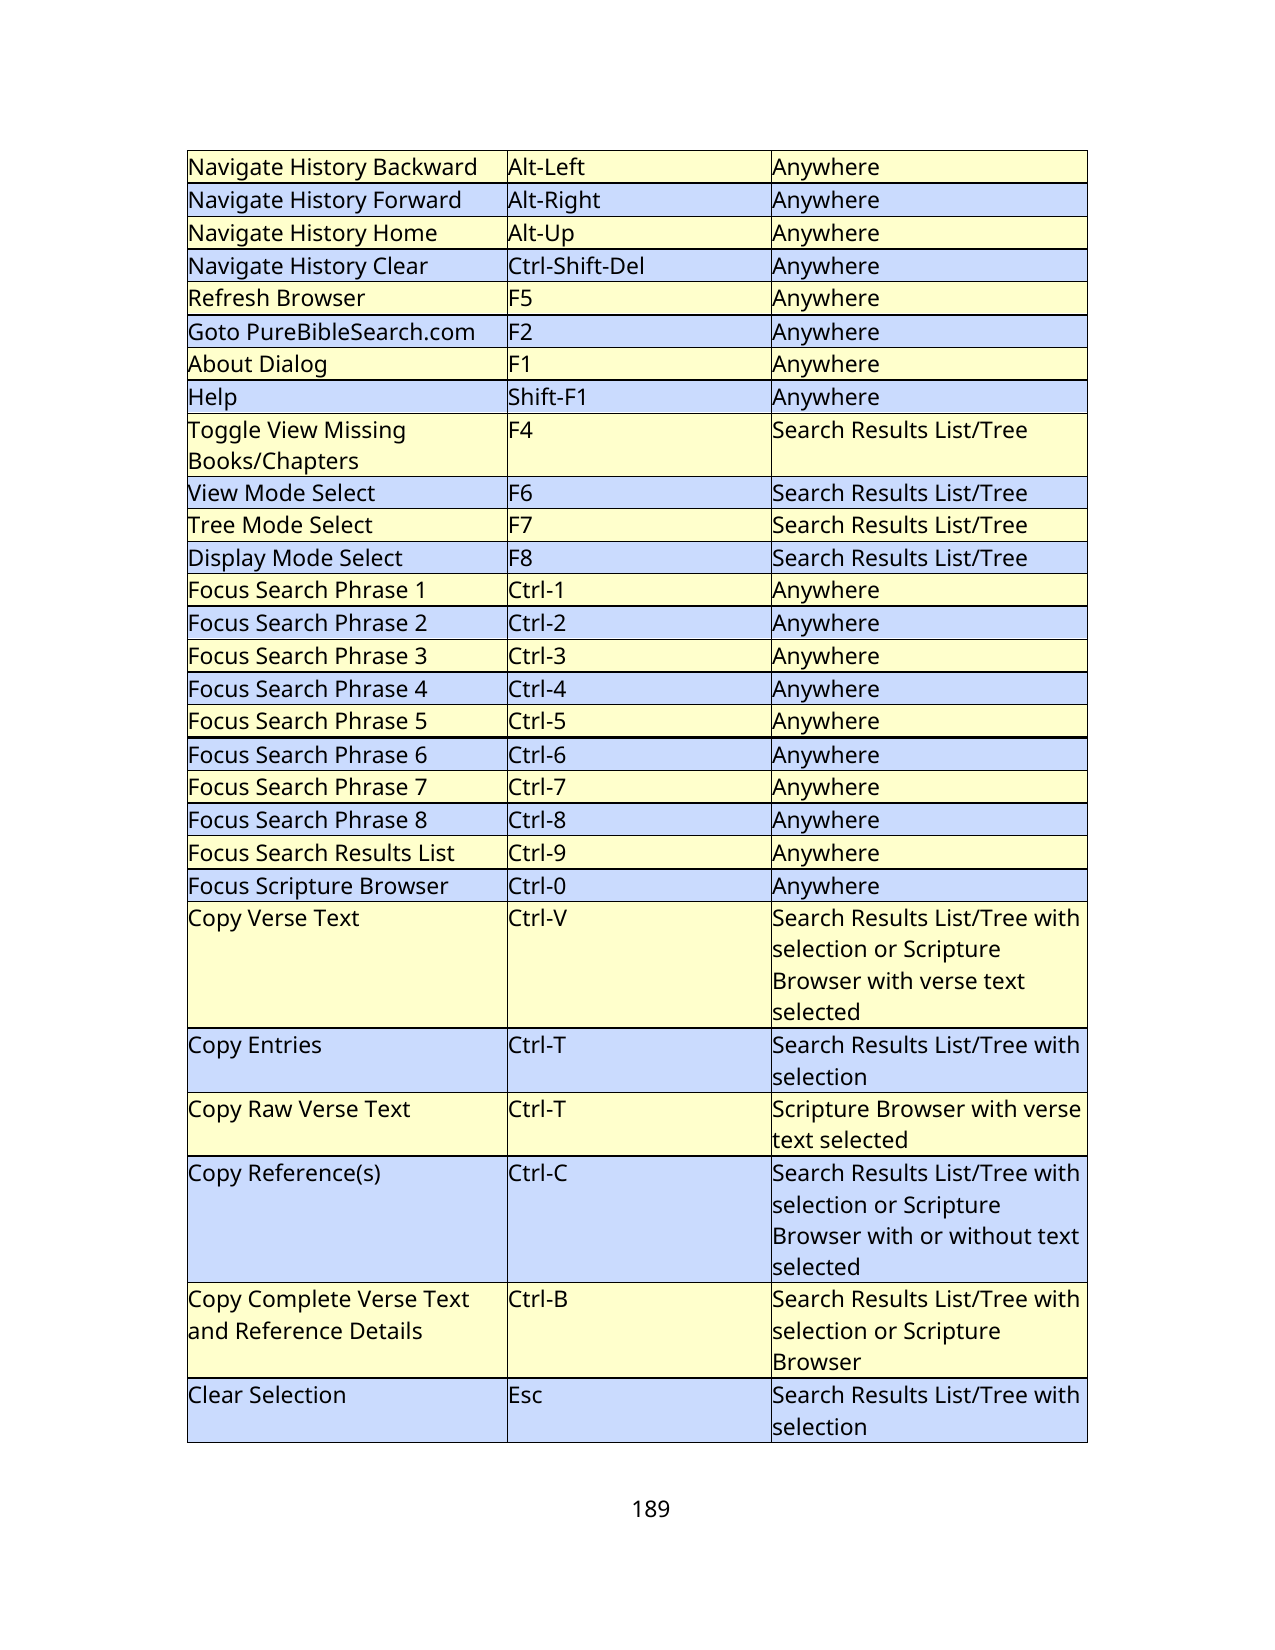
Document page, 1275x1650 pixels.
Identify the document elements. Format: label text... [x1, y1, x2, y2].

table_cell Clear Selection [188, 1379, 507, 1442]
table_cell Search Results List/Tree [772, 542, 1087, 573]
table_cell Anywhere [772, 673, 1087, 704]
table_cell Ctrl-C [508, 1157, 771, 1282]
table_cell Anywhere [772, 607, 1087, 638]
table_cell Search Results List/Tree with selection or Scripture Browser [772, 1283, 1087, 1377]
table_cell Ctrl-0 [508, 870, 771, 901]
table_cell Ctrl-7 [508, 771, 771, 802]
table_cell F7 [508, 509, 771, 541]
table_cell Alt-Left [508, 151, 771, 182]
table_cell Search Results List/Tree [772, 477, 1087, 508]
table_cell Ctrl-9 [508, 836, 771, 868]
table_cell Ctrl-T [508, 1093, 771, 1155]
table_cell Anywhere [772, 804, 1087, 835]
table_cell F5 [508, 282, 771, 313]
table_cell Search Results List/Tree with selection or Scripture Browser with verse text selected [772, 902, 1087, 1027]
table_cell Copy Verse Text [188, 902, 507, 1027]
table_cell Ctrl-1 [508, 574, 771, 605]
table_cell Focus Search Phrase 5 [188, 705, 507, 736]
table_cell Anywhere [772, 870, 1087, 901]
table_cell Toggle View Missing Books/Chapters [188, 414, 507, 476]
table_cell F4 [508, 414, 771, 476]
table_cell F6 [508, 477, 771, 508]
table_cell Anywhere [772, 574, 1087, 605]
table_cell Anywhere [772, 184, 1087, 216]
table_cell Search Results List/Tree with selection [772, 1379, 1087, 1442]
table_cell Search Results List/Tree [772, 509, 1087, 541]
table_cell Navigate History Clear [188, 250, 507, 281]
table_cell F8 [508, 542, 771, 573]
table_cell Alt-Up [508, 217, 771, 248]
table_cell Anywhere [772, 316, 1087, 347]
table_cell Focus Search Phrase 1 [188, 574, 507, 605]
table_cell Shift-F1 [508, 381, 771, 412]
table_cell Focus Search Results List [188, 836, 507, 868]
table_cell Ctrl-T [508, 1029, 771, 1092]
table_cell Focus Search Phrase 8 [188, 804, 507, 835]
table_cell Ctrl-6 [508, 739, 771, 770]
table_cell Anywhere [772, 217, 1087, 248]
table_cell Anywhere [772, 282, 1087, 313]
table_cell Ctrl-Shift-Del [508, 250, 771, 281]
table_cell Focus Search Phrase 4 [188, 673, 507, 704]
table_cell Copy Raw Verse Text [188, 1093, 507, 1155]
table_cell Anywhere [772, 739, 1087, 770]
table_cell Focus Search Phrase 3 [188, 640, 507, 671]
table_cell Anywhere [772, 348, 1087, 379]
table_cell Navigate History Backward [188, 151, 507, 182]
table_cell Help [188, 381, 507, 412]
table_cell Copy Entries [188, 1029, 507, 1092]
table_cell Anywhere [772, 250, 1087, 281]
table_cell Anywhere [772, 836, 1087, 868]
table_cell Anywhere [772, 151, 1087, 182]
table_cell F2 [508, 316, 771, 347]
table_cell Ctrl-5 [508, 705, 771, 736]
table_cell Display Mode Select [188, 542, 507, 573]
table_cell Anywhere [772, 705, 1087, 736]
table_cell Alt-Right [508, 184, 771, 216]
table_cell Navigate History Home [188, 217, 507, 248]
table_cell Copy Reference(s) [188, 1157, 507, 1282]
table_cell Tree Mode Select [188, 509, 507, 541]
table_cell Anywhere [772, 640, 1087, 671]
table_cell Ctrl-3 [508, 640, 771, 671]
table_cell Focus Search Phrase 7 [188, 771, 507, 802]
table_cell Navigate History Forward [188, 184, 507, 216]
table_cell Anywhere [772, 381, 1087, 412]
table_cell Ctrl-4 [508, 673, 771, 704]
table_cell Focus Search Phrase 2 [188, 607, 507, 638]
table_cell Search Results List/Tree [772, 414, 1087, 476]
table_cell Search Results List/Tree with selection [772, 1029, 1087, 1092]
table_cell Ctrl-V [508, 902, 771, 1027]
table_cell Esc [508, 1379, 771, 1442]
table_cell View Mode Select [188, 477, 507, 508]
table_cell Ctrl-8 [508, 804, 771, 835]
table_cell Goto PureBibleSearch.com [188, 316, 507, 347]
table_cell F1 [508, 348, 771, 379]
table_cell Ctrl-2 [508, 607, 771, 638]
table_cell About Dialog [188, 348, 507, 379]
table_cell Copy Complete Verse Text and Reference Details [188, 1283, 507, 1377]
table_cell Focus Search Phrase 6 [188, 739, 507, 770]
table_cell Scripture Browser with verse text selected [772, 1093, 1087, 1155]
table_cell Anywhere [772, 771, 1087, 802]
table_cell Ctrl-B [508, 1283, 771, 1377]
table_cell Focus Scripture Browser [188, 870, 507, 901]
table_cell Refresh Browser [188, 282, 507, 313]
table_cell Search Results List/Tree with selection or Scripture Browser with or without text selected [772, 1157, 1087, 1282]
